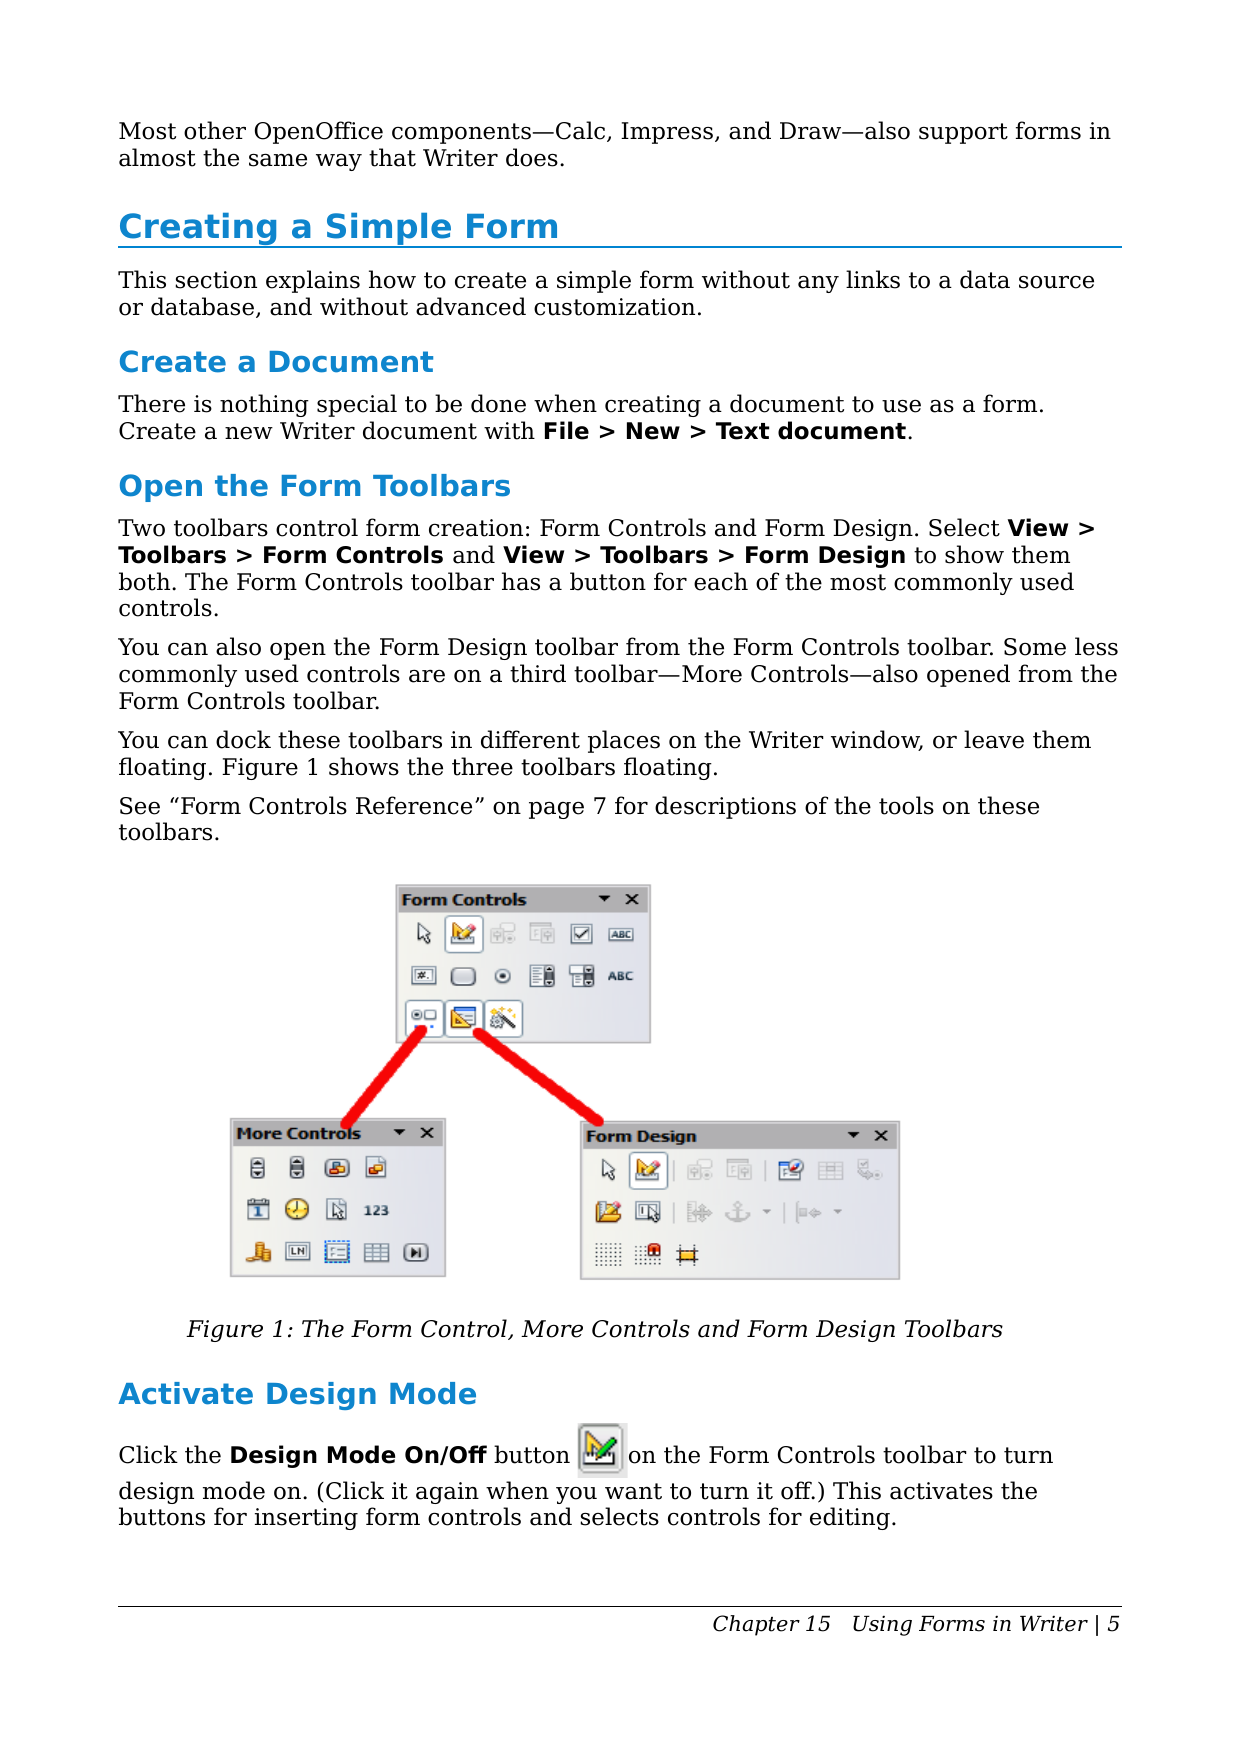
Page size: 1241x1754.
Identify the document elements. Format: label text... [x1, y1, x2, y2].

subtitle Open the Form Toolbars [118, 469, 1122, 503]
picture [186, 871, 941, 1311]
text Click the Design Mode On/Off button on the Form Controls toolbar to turn design mode on. (Click it again when you want to turn it off.) This activates the buttons for inserting form controls and selects controls for editing. [118, 1424, 1122, 1531]
subtitle Creating a Simple Form [118, 208, 1122, 246]
text There is nothing special to be done when creating a document to use as a form. Create a new Writer document with File > New > Text document. [118, 391, 1122, 445]
picture [577, 1423, 628, 1478]
text You can also open the Form Design toolbar from the Form Controls toolbar. Some less commonly used controls are on a third toolbar—More Controls—also opened from the Form Controls toolbar. [118, 634, 1122, 714]
text This section explains how to create a simple form without any links to a data source or database, and without advanced customization. [118, 267, 1122, 321]
text You can dock these toolbars in different places on the Writer window, or leave them floating. Figure 1 shows the three toolbars floating. [118, 727, 1122, 780]
text See “Form Controls Reference” on page 7 for descriptions of the tools on these toolbars. [118, 793, 1122, 846]
subtitle Activate Design Mode [118, 1377, 1122, 1411]
text Figure 1: The Form Control, More Controls and Form Design Toolbars [187, 1317, 1053, 1343]
subtitle Create a Document [118, 345, 1122, 379]
text Two toolbars control form creation: Form Controls and Form Design. Select View > Toolbars > Form Controls and View > Toolbars > Form Design to show them both. The Form Controls toolbar has a button for each of the most commonly used controls. [118, 515, 1122, 622]
text Most other OpenOffice components—Calc, Impress, and Draw—also support forms in almost the same way that Writer does. [118, 118, 1122, 171]
